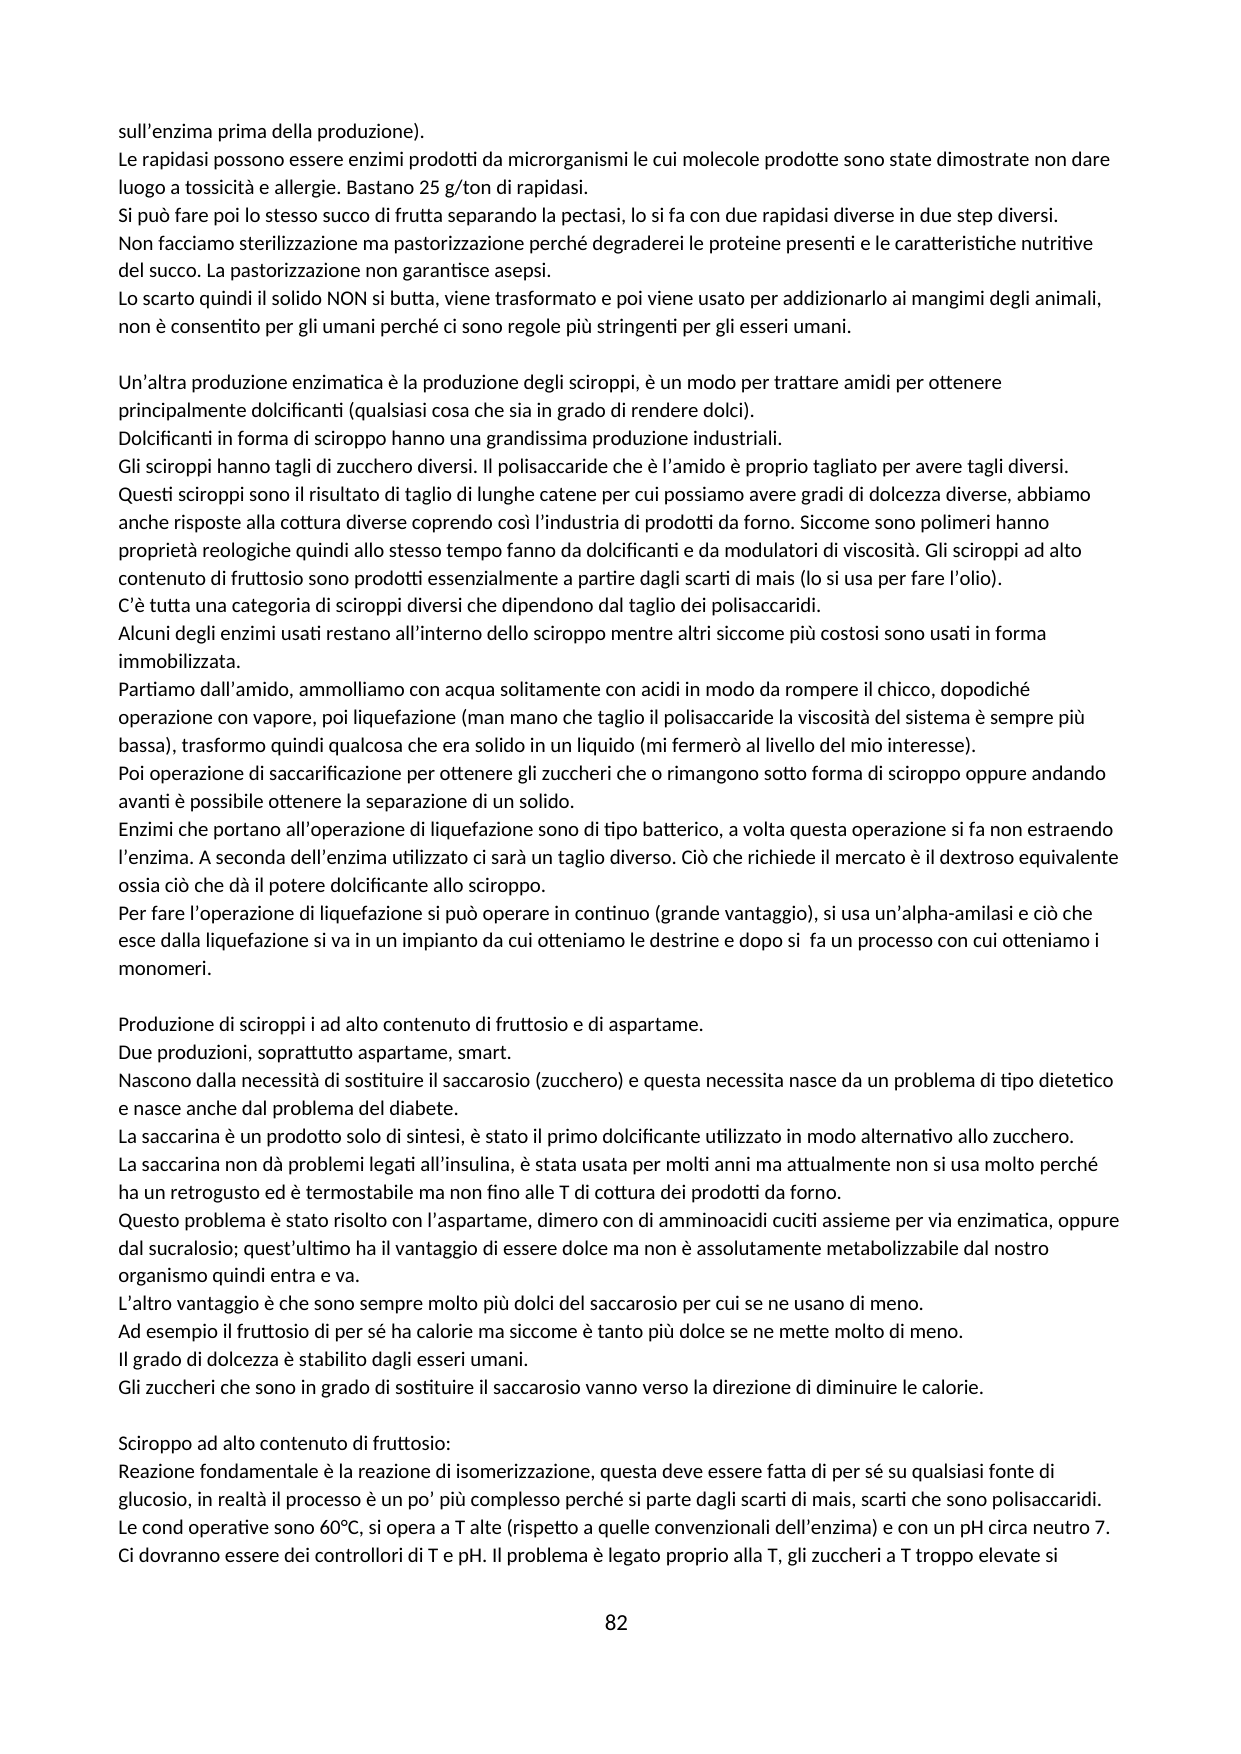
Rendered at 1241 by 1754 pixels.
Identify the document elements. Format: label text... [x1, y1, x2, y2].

text sull’enzima prima della produzione). Le rapidasi possono essere enzimi prodotti da microrganismi le cui molecole prodotte sono state dimostrate non dare luogo a tossicità e allergie. Bastano 25 g/ton di rapidasi. Si può fare poi lo stesso succo di frutta separando la pectasi, lo si fa con due rapidasi diverse in due step diversi. [118, 118, 1124, 227]
text Non facciamo sterilizzazione ma pastorizzazione perché degraderei le proteine presenti e le caratteristiche nutritive del succo. La pastorizzazione non garantisce asepsi. Lo scarto quindi il solido NON si butta, viene trasformato e poi viene usato per addizionarlo ai mangimi degli animali, non è consentito per gli umani perché ci sono regole più stringenti per gli esseri umani. Un’altra produzione enzimatica è la produzione degli sciroppi, è un modo per trattare amidi per ottenere principalmente dolcificanti (qualsiasi cosa che sia in grado di rendere dolci). Dolcificanti in forma di sciroppo hanno una grandissima produzione industriali. Gli sciroppi hanno tagli di zucchero diversi. Il polisaccaride che è l’amido è proprio tagliato per avere tagli diversi. Questi sciroppi sono il risultato di taglio di lunghe catene per cui possiamo avere gradi di dolcezza diverse, abbiamo anche risposte alla cottura diverse coprendo così l’industria di prodotti da forno. Siccome sono polimeri hanno proprietà reologiche quindi allo stesso tempo fanno da dolcificanti e da modulatori di viscosità. Gli sciroppi ad alto contenuto di fruttosio sono prodotti essenzialmente a partire dagli scarti di mais (lo si usa per fare l’olio). C’è tutta una categoria di sciroppi diversi che dipendono dal taglio dei polisaccaridi. [118, 230, 1124, 618]
text Alcuni degli enzimi usati restano all’interno dello sciroppo mentre altri siccome più costosi sono usati in forma immobilizzata. Partiamo dall’amido, ammolliamo con acqua solitamente con acidi in modo da rompere il chicco, dopodiché operazione con vapore, poi liquefazione (man mano che taglio il polisaccaride la viscosità del sistema è sempre più bassa), trasformo quindi qualcosa che era solido in un liquido (mi fermerò al livello del mio interesse). Poi operazione di saccarificazione per ottenere gli zuccheri che o rimangono sotto forma di sciroppo oppure andando avanti è possibile ottenere la separazione di un solido. Enzimi che portano all’operazione di liquefazione sono di tipo batterico, a volta questa operazione si fa non estraendo l’enzima. A seconda dell’enzima utilizzato ci sarà un taglio diverso. Ciò che richiede il mercato è il dextroso equivalente ossia ciò che dà il potere dolcificante allo sciroppo. Per fare l’operazione di liquefazione si può operare in continuo (grande vantaggio), si usa un’alpha-amilasi e ciò che esce dalla liquefazione si va in un impianto da cui otteniamo le destrine e dopo si fa un processo con cui otteniamo i monomeri. Produzione di sciroppi i ad alto contenuto di fruttosio e di aspartame. Due produzioni, soprattutto aspartame, smart. Nascono dalla necessità di sostituire il saccarosio (zucchero) e questa necessita nasce da un problema di tipo dietetico e nasce anche dal problema del diabete. La saccarina è un prodotto solo di sintesi, è stato il primo dolcificante utilizzato in modo alternativo allo zucchero. La saccarina non dà problemi legati all’insulina, è stata usata per molti anni ma attualmente non si usa molto perché ha un retrogusto ed è termostabile ma non fino alle T di cottura dei prodotti da forno. Questo problema è stato risolto con l’aspartame, dimero con di amminoacidi cuciti assieme per via enzimatica, oppure dal sucralosio; quest’ultimo ha il vantaggio di essere dolce ma non è assolutamente metabolizzabile dal nostro organismo quindi entra e va. L’altro vantaggio è che sono sempre molto più dolci del saccarosio per cui se ne usano di meno. Ad esempio il fruttosio di per sé ha calorie ma siccome è tanto più dolce se ne mette molto di meno. Il grado di dolcezza è stabilito dagli esseri umani. Gli zuccheri che sono in grado di sostituire il saccarosio vanno verso la direzione di diminuire le calorie. Sciroppo ad alto contenuto di fruttosio: Reazione fondamentale è la reazione di isomerizzazione, questa deve essere fatta di per sé su qualsiasi fonte di glucosio, in realtà il processo è un po’ più complesso perché si parte dagli scarti di mais, scarti che sono polisaccaridi. Le cond operative sono 60°C, si opera a T alte (rispetto a quelle convenzionali dell’enzima) e con un pH circa neutro 7. Ci dovranno essere dei controllori di T e pH. Il problema è legato proprio alla T, gli zuccheri a T troppo elevate si [118, 621, 1124, 1567]
